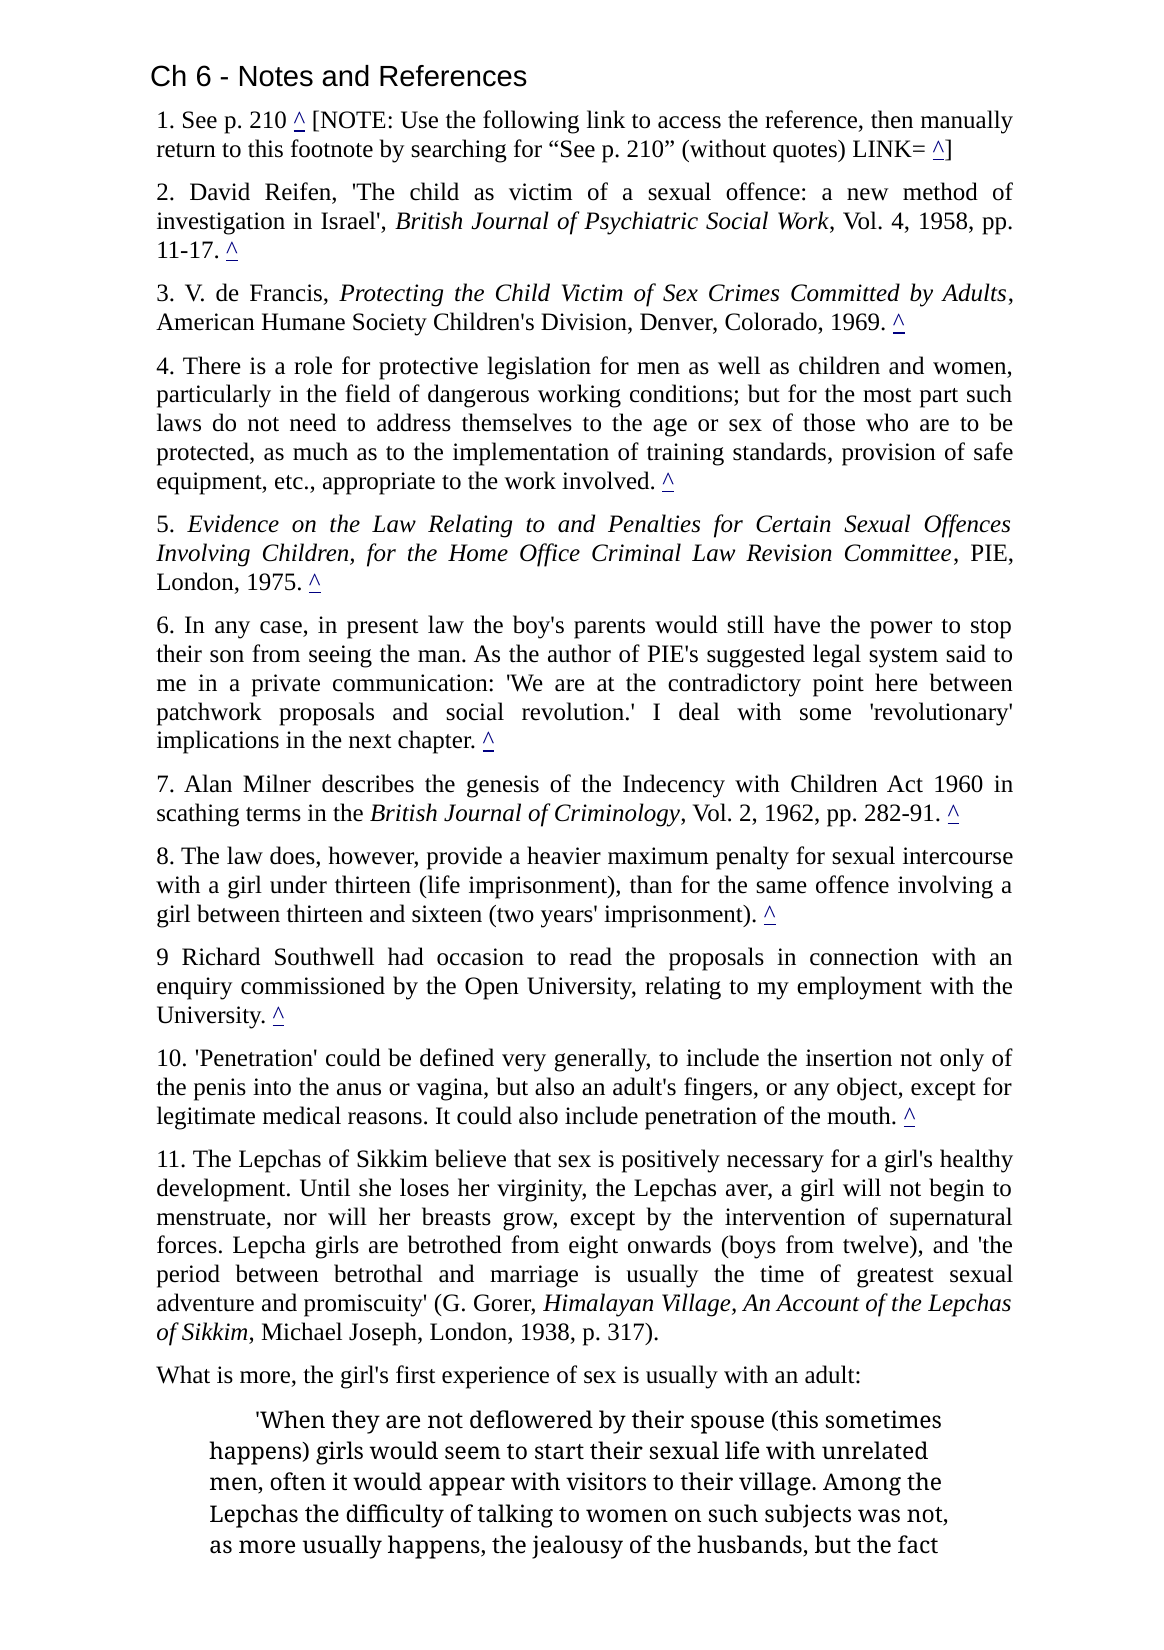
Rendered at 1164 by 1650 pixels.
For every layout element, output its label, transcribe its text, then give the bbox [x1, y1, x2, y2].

subtitle Ch 6 - Notes and References [150, 59, 1014, 93]
text 8. The law does, however, provide a heavier maximum penalty for sexual intercourse with a girl under thirteen (life imprisonment), than for the same offence involving a girl between thirteen and sixteen (two years' imprisonment). ^ [156, 841, 1014, 927]
text What is more, the girl's first experience of sex is usually with an adult: [156, 1360, 1014, 1389]
text 10. 'Penetration' could be defined very generally, to include the insertion not only of the penis into the anus or vagina, but also an adult's fingers, or any object, except for legitimate medical reasons. It could also include penetration of the mouth. ^ [156, 1043, 1014, 1129]
text 'When they are not deflowered by their spouse (this sometimes happens) girls would seem to start their sexual life with unrelated men, often it would appear with visitors to their village. Among the Lepchas the difficulty of talking to women on such subjects was not, as more usually happens, the jealousy of the husbands, but the fact [209, 1404, 955, 1560]
text 6. In any case, in present law the boy's parents would still have the power to stop their son from seeing the man. As the author of PIE's suggested legal system said to me in a private communication: 'We are at the contradictory point here between patchwork proposals and social revolution.' I deal with some 'revolutionary' implications in the next chapter. ^ [156, 610, 1014, 754]
text 11. The Lepchas of Sikkim believe that sex is positively necessary for a girl's healthy development. Until she loses her virginity, the Lepchas aver, a girl will not begin to menstruate, nor will her breasts grow, except by the intervention of supernatural forces. Lepcha girls are betrothed from eight onwards (boys from twelve), and 'the period between betrothal and marriage is usually the time of greatest sexual adventure and promiscuity' (G. Gorer, Himalayan Village, An Account of the Lepchas of Sikkim, Michael Joseph, London, 1938, p. 317). [156, 1144, 1014, 1346]
text 9 Richard Southwell had occasion to read the proposals in connection with an enquiry commissioned by the Open University, relating to my employment with the University. ^ [156, 942, 1014, 1028]
text 7. Alan Milner describes the genesis of the Indecency with Children Act 1960 in scathing terms in the British Journal of Criminology, Vol. 2, 1962, pp. 282-91. ^ [156, 769, 1014, 826]
text 4. There is a role for protective legislation for men as well as children and women, particularly in the field of dangerous working conditions; but for the most part such laws do not need to address themselves to the age or sex of those who are to be protected, as much as to the implementation of training standards, provision of safe equipment, etc., appropriate to the work involved. ^ [156, 351, 1014, 494]
text 1. See p. 210 ^ [NOTE: Use the following link to access the reference, then manually return to this footnote by searching for “See p. 210” (without quotes) LINK= ^] [156, 105, 1014, 163]
text 3. V. de Francis, Protecting the Child Victim of Sex Crimes Committed by Adults, American Humane Society Children's Division, Denver, Colorado, 1969. ^ [156, 278, 1014, 336]
text 2. David Reifen, 'The child as victim of a sexual offence: a new method of investigation in Israel', British Journal of Psychiatric Social Work, Vol. 4, 1958, pp. 11-17. ^ [156, 177, 1014, 264]
text 5. Evidence on the Law Relating to and Penalties for Certain Sexual Offences Involving Children, for the Home Office Criminal Law Revision Committee, PIE, London, 1975. ^ [156, 509, 1014, 596]
